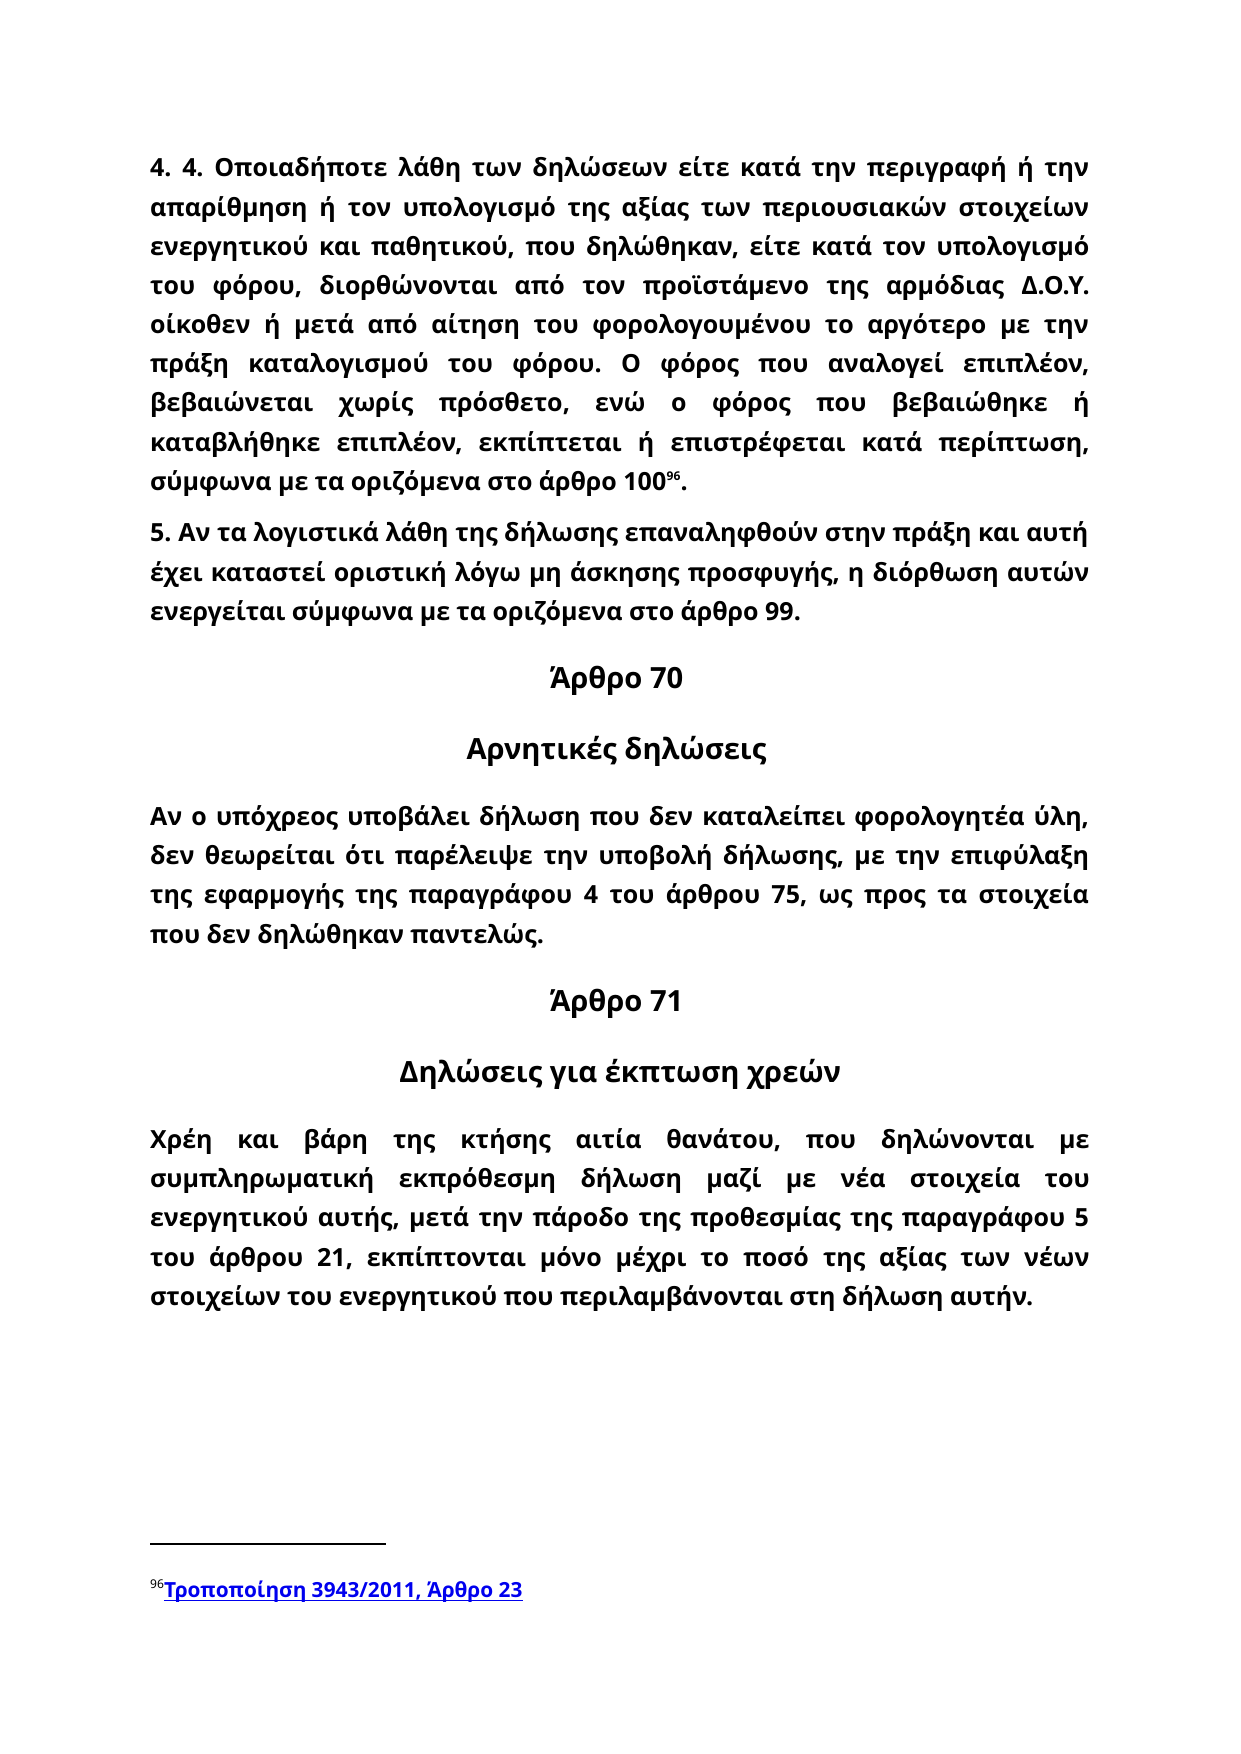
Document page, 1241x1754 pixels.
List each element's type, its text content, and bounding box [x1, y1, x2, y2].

text 5. Αν τα λογιστικά λάθη της δήλωσης επαναληφθούν στην πράξη και αυτή έχει καταστεί οριστική λόγω μη άσκησης προσφυγής, η διόρθωση αυτών ενεργείται σύμφωνα με τα οριζόμενα στο άρθρο 99. [150, 515, 1090, 627]
subtitle Άρθρο 71 [150, 980, 1090, 1020]
subtitle Αρνητικές δηλώσεις [150, 728, 1090, 768]
text 4. 4. Οποιαδήποτε λάθη των δηλώσεων είτε κατά την περιγραφή ή την απαρίθμηση ή τον υπολογισμό της αξίας των περιουσιακών στοιχείων ενεργητικού και παθητικού, που δηλώθηκαν, είτε κατά τον υπολογισμό του φόρου, διορθώνονται από τον προϊστάμενο της αρμόδιας Δ.Ο.Υ. οίκοθεν ή μετά από αίτηση του φορολογουμένου το αργότερο με την πράξη καταλογισμού του φόρου. Ο φόρος που αναλογεί επιπλέον, βεβαιώνεται χωρίς πρόσθετο, ενώ ο φόρος που βεβαιώθηκε ή καταβλήθηκε επιπλέον, εκπίπτεται ή επιστρέφεται κατά περίπτωση, σύμφωνα με τα οριζόμενα στο άρθρο 100. [150, 150, 1090, 497]
subtitle Άρθρο 70 [150, 657, 1090, 697]
text Χρέη και βάρη της κτήσης αιτία θανάτου, που δηλώνονται με συμπληρωματική εκπρόθεσμη δήλωση μαζί με νέα στοιχεία του ενεργητικού αυτής, μετά την πάροδο της προθεσμίας της παραγράφου 5 του άρθρου 21, εκπίπτονται μόνο μέχρι το ποσό της αξίας των νέων στοιχείων του ενεργητικού που περιλαμβάνονται στη δήλωση αυτήν. [150, 1122, 1090, 1312]
text Αν ο υπόχρεος υποβάλει δήλωση που δεν καταλείπει φορολογητέα ύλη, δεν θεωρείται ότι παρέλειψε την υποβολή δήλωσης, με την επιφύλαξη της εφαρμογής της παραγράφου 4 του άρθρου 75, ως προς τα στοιχεία που δεν δηλώθηκαν παντελώς. [150, 799, 1090, 950]
text Τροποποίηση 3943/2011, Άρθρο 23 [150, 1576, 1090, 1604]
subtitle Δηλώσεις για έκπτωση χρεών [150, 1051, 1090, 1091]
